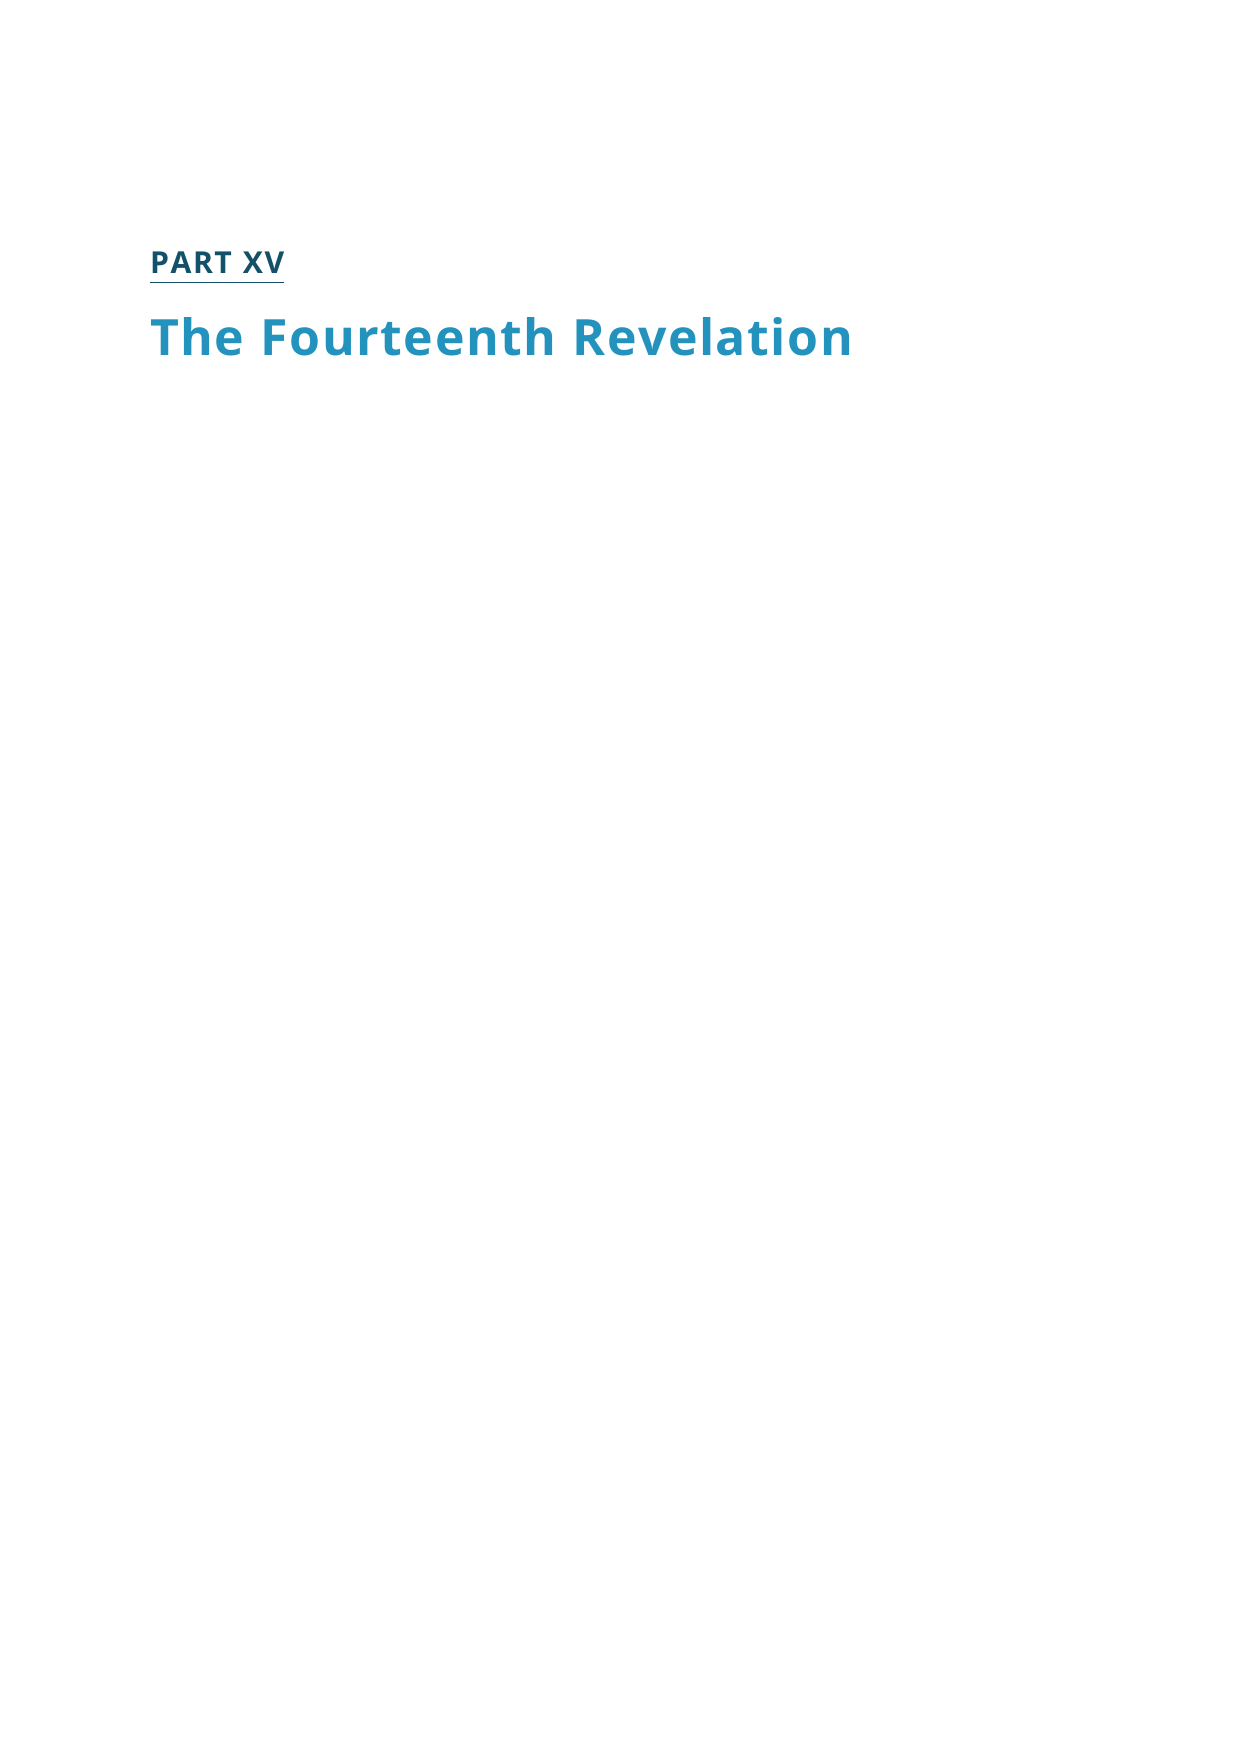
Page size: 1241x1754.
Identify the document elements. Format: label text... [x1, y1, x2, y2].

subtitle The Fourteenth Revelation [150, 302, 1090, 370]
subtitle PART XV [150, 241, 1090, 283]
